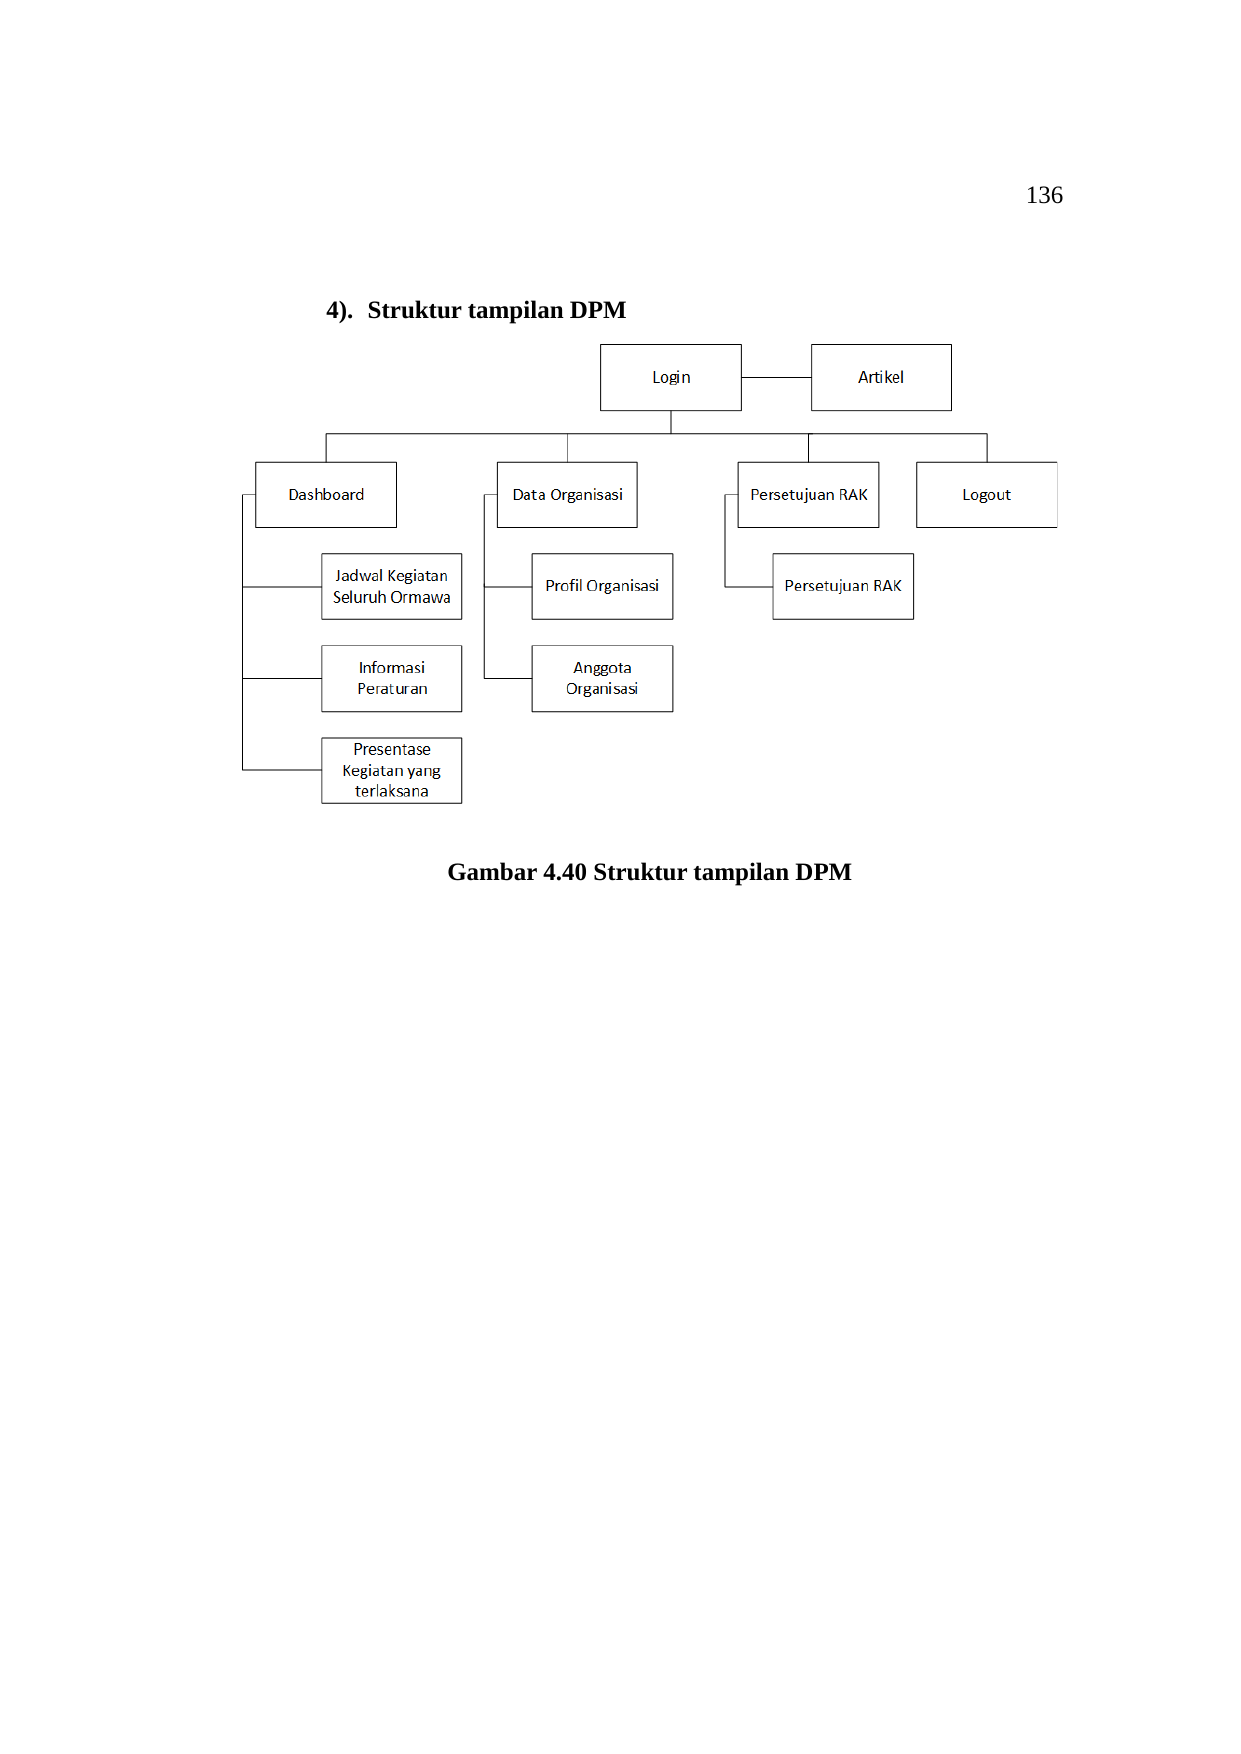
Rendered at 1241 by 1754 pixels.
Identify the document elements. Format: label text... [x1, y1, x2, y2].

text Gambar 4.40 Struktur tampilan DPM [236, 857, 1063, 885]
list Struktur tampilan DPM [326, 295, 1063, 324]
picture [242, 343, 1058, 810]
table_header [236, 338, 1063, 844]
